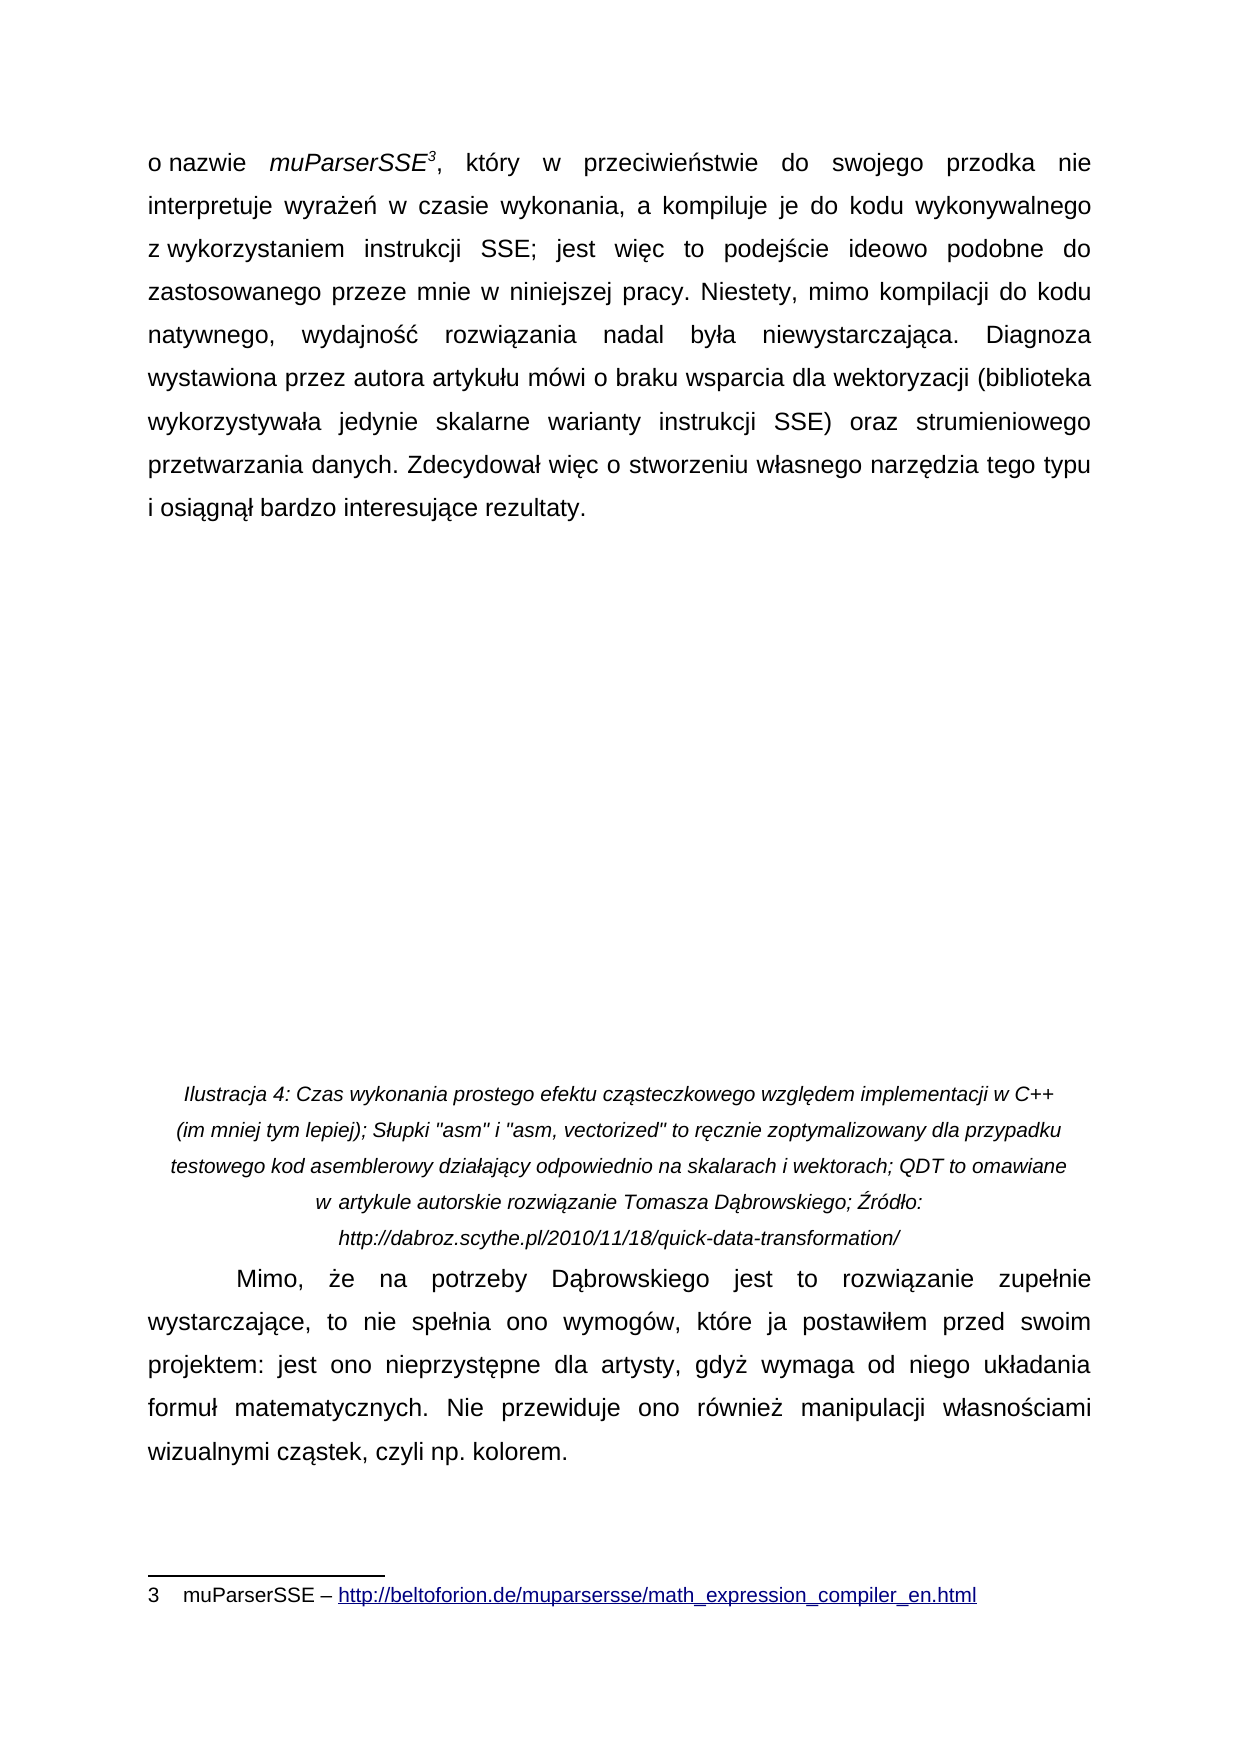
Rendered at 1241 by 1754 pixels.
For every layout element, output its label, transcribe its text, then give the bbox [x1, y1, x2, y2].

text muParserSSE – http://beltoforion.de/muparsersse/math_expression_compiler_en.html [148, 1582, 1092, 1606]
text Ilustracja 4: Czas wykonania prostego efektu cząsteczkowego względem implementacji w C++ (im mniej tym lepiej); Słupki "asm" i "asm, vectorized" to ręcznie zoptymalizowany dla przypadku testowego kod asemblerowy działający odpowiednio na skalarach i wektorach; QDT to omawiane w artykule autorskie rozwiązanie Tomasza Dąbrowskiego; Źródło: http://dabroz.scythe.pl/2010/11/18/quick-data-transformation/ [169, 548, 1071, 1250]
text o nazwie muParserSSE, który w przeciwieństwie do swojego przodka nie interpretuje wyrażeń w czasie wykonania, a kompiluje je do kodu wykonywalnego z wykorzystaniem instrukcji SSE; jest więc to podejście ideowo podobne do zastosowanego przeze mnie w niniejszej pracy. Niestety, mimo kompilacji do kodu natywnego, wydajność rozwiązania nadal była niewystarczająca. Diagnoza wystawiona przez autora artykułu mówi o braku wsparcia dla wektoryzacji (biblioteka wykorzystywała jedynie skalarne warianty instrukcji SSE) oraz strumieniowego przetwarzania danych. Zdecydował więc o stworzeniu własnego narzędzia tego typu i osiągnął bardzo interesujące rezultaty. [148, 148, 1092, 521]
text Mimo, że na potrzeby Dąbrowskiego jest to rozwiązanie zupełnie wystarczające, to nie spełnia ono wymogów, które ja postawiłem przed swoim projektem: jest ono nieprzystępne dla artysty, gdyż wymaga od niego układania formuł matematycznych. Nie przewiduje ono również manipulacji własnościami wizualnymi cząstek, czyli np. kolorem. [148, 536, 1092, 1465]
